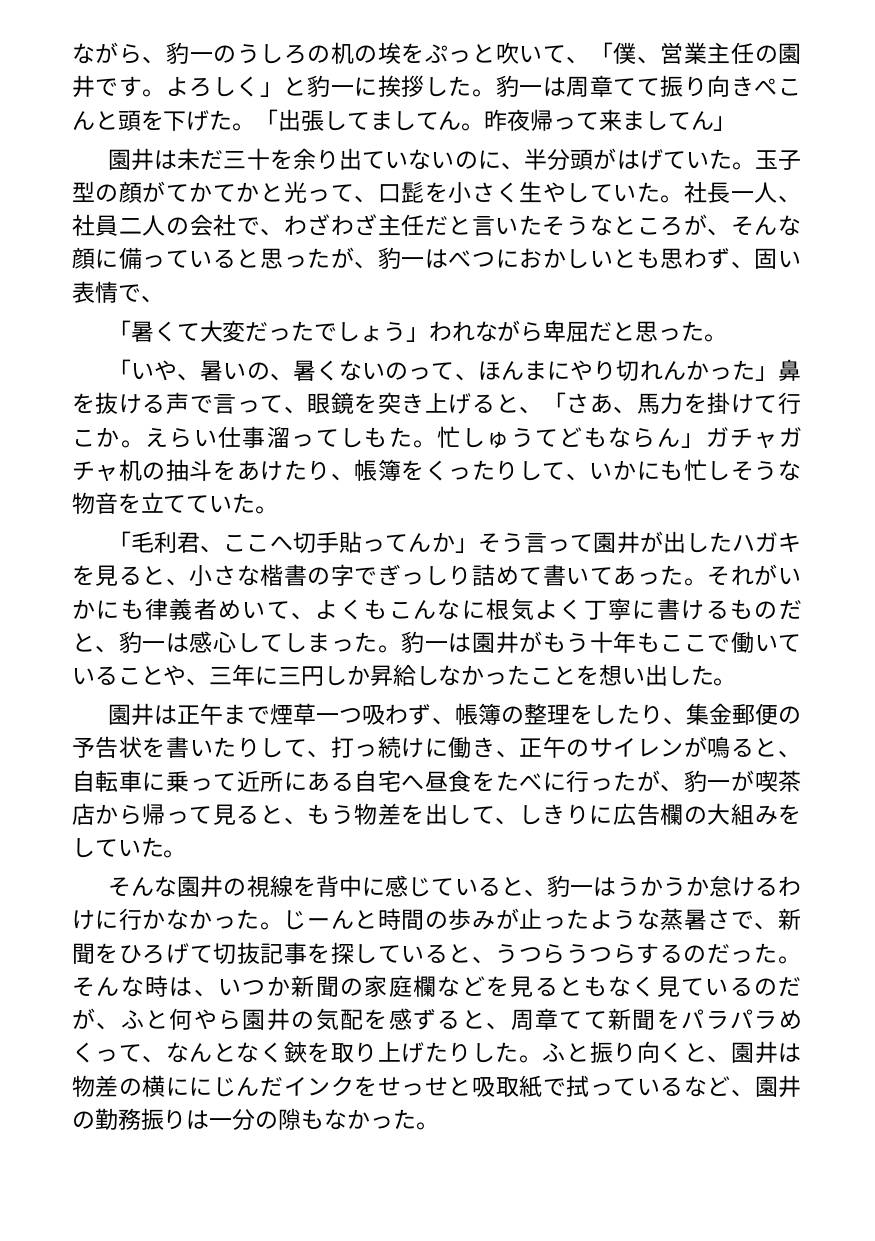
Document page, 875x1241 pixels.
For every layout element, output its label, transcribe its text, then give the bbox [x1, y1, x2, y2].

text 園井は正午まで煙草一つ吸わず、帳簿の整理をしたり、集金郵便の予告状を書いたりして、打っ続けに働き、正午のサイレンが鳴ると、自転車に乗って近所にある自宅へ昼食をたべに行ったが、豹一が喫茶店から帰って見ると、もう物差を出して、しきりに広告欄の大組みをしていた。 [72, 697, 802, 863]
text 園井は未だ三十を余り出ていないのに、半分頭がはげていた。玉子型の顔がてかてかと光って、口髭を小さく生やしていた。社長一人、社員二人の会社で、わざわざ主任だと言いたそうなところが、そんな顔に備っていると思ったが、豹一はべつにおかしいとも思わず、固い表情で、 [72, 142, 802, 308]
text 「毛利君、ここへ切手貼ってんか」そう言って園井が出したハガキを見ると、小さな楷書の字でぎっしり詰めて書いてあった。それがいかにも律義者めいて、よくもこんなに根気よく丁寧に書けるものだと、豹一は感心してしまった。豹一は園井がもう十年もここで働いていることや、三年に三円しか昇給しなかったことを想い出した。 [72, 525, 802, 691]
text そんな園井の視線を背中に感じていると、豹一はうかうか怠けるわけに行かなかった。じーんと時間の歩みが止ったような蒸暑さで、新聞をひろげて切抜記事を探していると、うつらうつらするのだった。そんな時は、いつか新聞の家庭欄などを見るともなく見ているのだが、ふと何やら園井の気配を感ずると、周章てて新聞をパラパラめくって、なんとなく鋏を取り上げたりした。ふと振り向くと、園井は物差の横ににじんだインクをせっせと吸取紙で拭っているなど、園井の勤務振りは一分の隙もなかった。 [72, 869, 802, 1135]
text 「いや、暑いの、暑くないのって、ほんまにやり切れんかった」鼻を抜ける声で言って、眼鏡を突き上げると、「さあ、馬力を掛けて行こか。えらい仕事溜ってしもた。忙しゅうてどもならん」ガチャガチャ机の抽斗をあけたり、帳簿をくったりして、いかにも忙しそうな物音を立てていた。 [72, 353, 802, 519]
text 「暑くて大変だったでしょう」われながら卑屈だと思った。 [72, 314, 802, 347]
text ながら、豹一のうしろの机の埃をぷっと吹いて、「僕、営業主任の園井です。よろしく」と豹一に挨拶した。豹一は周章てて振り向きぺこんと頭を下げた。「出張してましてん。昨夜帰って来ましてん」 [72, 36, 802, 136]
